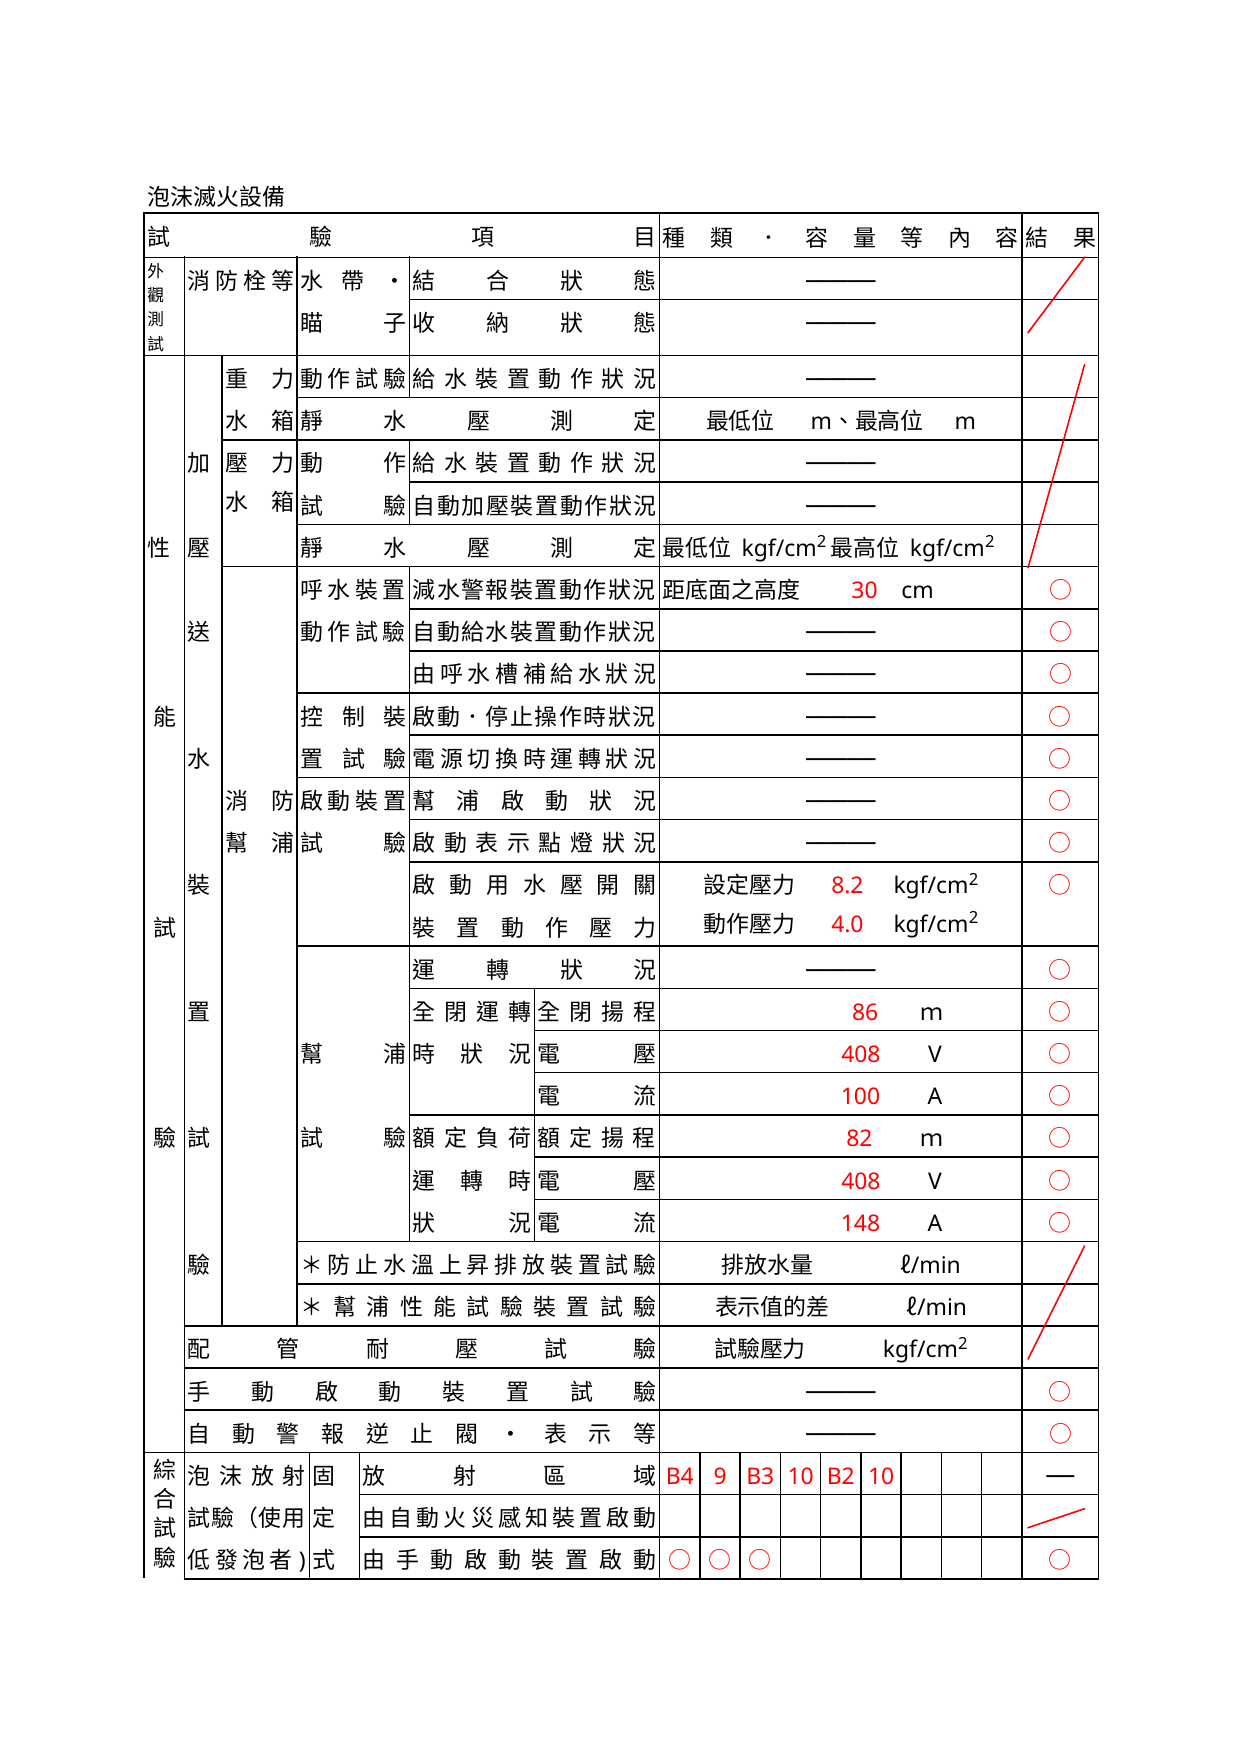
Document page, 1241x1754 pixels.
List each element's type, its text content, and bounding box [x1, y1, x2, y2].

table_cell 設定壓力 8.2 kgf/cm2 動作壓力 4.0 kgf/cm2 [660, 863, 1021, 945]
table_cell [223, 1241, 296, 1283]
table_cell 408 V [660, 1031, 1021, 1072]
table_cell ○ [1023, 989, 1098, 1030]
table_cell B2 [821, 1453, 860, 1494]
table_cell [1023, 441, 1062, 481]
table_cell [210, 299, 296, 355]
table_cell ＊防止水溫上昇排放裝置試驗 [298, 1242, 659, 1283]
table_header 結果 [1023, 214, 1098, 256]
table_cell [410, 1072, 534, 1114]
table_cell 消防 [223, 777, 296, 819]
table_cell [223, 945, 296, 987]
table_cell [1054, 441, 1098, 481]
table_cell [660, 1495, 699, 1536]
table_cell 減水警報裝置動作狀況 [410, 567, 659, 608]
table_header 試驗項目 [145, 214, 659, 256]
table_cell 82 ｍ [660, 1116, 1021, 1156]
table_cell [1056, 258, 1098, 299]
table_cell [942, 1538, 981, 1578]
table_cell 裝置動作壓力 [410, 903, 659, 945]
table_cell ───── [660, 947, 1021, 987]
table_cell 水箱 [223, 397, 296, 439]
table_cell 試 [145, 903, 184, 945]
table_cell ○ [1023, 1369, 1098, 1409]
table_cell 試驗 [298, 819, 409, 861]
table_cell 性 [145, 524, 184, 566]
table_cell ○ [1023, 610, 1098, 650]
table_cell [145, 397, 184, 439]
table_cell [223, 988, 296, 1030]
table_cell [185, 819, 221, 861]
table_cell [781, 1495, 820, 1536]
table_cell [185, 1156, 221, 1198]
table_cell [982, 1495, 1021, 1536]
table_cell [1023, 398, 1074, 439]
table_cell 表示值的差 ℓ/min [660, 1285, 1021, 1325]
table_cell 呼水裝置 [298, 567, 409, 608]
table_cell [223, 650, 296, 692]
table_cell [145, 1367, 184, 1409]
table_cell 驗 [185, 1241, 221, 1283]
table_cell [185, 397, 221, 439]
table_cell [223, 1283, 296, 1325]
table_cell 配管耐壓試驗 [185, 1327, 659, 1367]
table_cell ○ [1023, 1116, 1098, 1156]
table_cell [1023, 300, 1098, 355]
table_cell ───── [660, 483, 1021, 523]
table_cell 試驗 [298, 1114, 409, 1156]
table_cell 電源切換時運轉狀況 [410, 736, 659, 777]
table_cell [145, 819, 184, 861]
table_cell [942, 1453, 981, 1494]
table_cell 額定揚程 [535, 1116, 659, 1156]
table_cell [185, 1030, 221, 1072]
table_cell [145, 1325, 184, 1367]
table_cell 收納狀態 [410, 300, 659, 355]
table_cell [223, 1199, 296, 1241]
table_cell 運轉時 [410, 1156, 534, 1198]
table_cell [1023, 1285, 1063, 1325]
table_cell [862, 1538, 900, 1578]
table_cell [145, 861, 184, 903]
table_cell 由自動火災感知裝置啟動 [360, 1495, 659, 1536]
table_cell 幫浦啟動狀況 [410, 778, 659, 819]
table_cell 9 [701, 1453, 739, 1494]
table_cell [145, 650, 184, 692]
table_header 種類．容量等內容 [660, 214, 1021, 256]
table_cell [223, 861, 296, 903]
table_cell 86 ｍ [660, 989, 1021, 1030]
table_cell 驗 [145, 1114, 184, 1156]
table_cell 100 A [660, 1073, 1021, 1114]
table_cell [145, 1199, 184, 1241]
table_cell 距底面之高度 30 cm [660, 567, 1021, 608]
table_cell 水帶‧ [298, 258, 409, 299]
table_cell 電壓 [535, 1158, 659, 1198]
table_cell [298, 988, 409, 1030]
table_cell ───── [660, 1411, 1021, 1452]
table_cell ○ [1023, 1538, 1098, 1578]
table_cell 裝 [185, 861, 221, 903]
table_cell [1030, 525, 1098, 566]
table_cell 幫浦 [223, 819, 296, 861]
table_cell 低發泡者) [185, 1536, 309, 1578]
table_cell ○ [1023, 1411, 1098, 1452]
table_cell 10 [781, 1453, 820, 1494]
table_cell 動作 [298, 441, 409, 481]
table_cell [223, 1114, 296, 1156]
table_cell ○ [1023, 694, 1098, 734]
table_cell ○ [1023, 820, 1098, 861]
table_cell [145, 1156, 184, 1198]
table_cell 消防栓等 [185, 258, 296, 299]
table_cell ○ [1023, 947, 1098, 987]
table_cell [223, 1072, 296, 1114]
table_cell ───── [660, 441, 1021, 481]
table_cell 式 [310, 1536, 359, 1578]
table_cell 全閉運轉 [410, 989, 534, 1030]
table_cell 壓力 水箱 [223, 441, 296, 566]
table_cell 啟動表示點燈狀況 [410, 820, 659, 861]
table_cell 置試驗 [298, 734, 409, 777]
table_cell [185, 1072, 221, 1114]
table_cell B3 [741, 1453, 780, 1494]
table_cell 排放水量 ℓ/min [660, 1242, 1021, 1283]
table_cell ───── [660, 694, 1021, 734]
table_cell ───── [660, 356, 1021, 397]
table_cell 時狀況 [410, 1030, 534, 1072]
table_cell [862, 1495, 900, 1536]
table_cell 水 [185, 734, 221, 777]
table_cell ○ [1023, 1158, 1098, 1198]
table_cell 手動啟動裝置試驗 [185, 1369, 659, 1409]
table_cell [185, 650, 221, 692]
table_cell 幫浦 [298, 1030, 409, 1072]
table_cell [1023, 1327, 1098, 1367]
table_cell 自動加壓裝置動作狀況 [410, 483, 659, 523]
table_cell [982, 1538, 1021, 1578]
table_cell 狀況 [410, 1199, 534, 1241]
table_cell [1023, 258, 1082, 299]
table_cell [741, 1495, 780, 1536]
table_cell [1023, 356, 1098, 397]
table_cell 運轉狀況 [410, 947, 659, 987]
table_cell 瞄子 [298, 299, 409, 355]
table_cell 固 [310, 1453, 359, 1494]
table_cell 給水裝置動作狀況 [410, 441, 659, 481]
table_cell 結合狀態 [410, 258, 659, 299]
table_cell [781, 1538, 820, 1578]
table_cell [145, 1409, 184, 1452]
table_cell [145, 777, 184, 819]
table_cell [145, 439, 184, 481]
table_cell [185, 692, 221, 734]
table_cell [298, 1156, 409, 1198]
table_cell [942, 1495, 981, 1536]
table_cell 靜水壓測定 [298, 398, 659, 439]
table_cell 電壓 [535, 1031, 659, 1072]
table_cell [298, 947, 409, 987]
table_cell [185, 481, 221, 523]
table_cell ───── [660, 300, 1021, 355]
table_cell [223, 692, 296, 734]
text 泡沫滅火設備 [148, 179, 1092, 212]
table_cell 加 [185, 439, 221, 481]
table_cell 試驗壓力 kgf/cm2 [660, 1327, 1021, 1367]
table_cell 由手動啟動裝置啟動 [360, 1538, 659, 1578]
table_cell ───── [660, 820, 1021, 861]
table_cell [185, 945, 221, 987]
table_cell 動作試驗 [298, 356, 409, 397]
table_cell [1023, 483, 1050, 523]
table_cell [821, 1495, 860, 1536]
table_cell [1047, 1285, 1098, 1325]
table_cell 最低位 kgf/cm2 最高位 kgf/cm2 [660, 525, 1021, 566]
table_cell [145, 1283, 184, 1325]
table_cell 綜合試驗 [145, 1453, 184, 1578]
table_cell ○ [1023, 1200, 1098, 1241]
table_cell [145, 1241, 184, 1283]
table_cell 自動警報逆止閥‧表示等 [185, 1411, 659, 1452]
table_cell 最低位 m、最高位 m [660, 398, 1021, 439]
table_cell [185, 1199, 221, 1241]
table_cell [902, 1538, 941, 1578]
table_cell 啟動用水壓開關 [410, 863, 659, 903]
table_cell [223, 1030, 296, 1072]
table_cell 靜水壓測定 [298, 525, 659, 566]
table_cell 148 A [660, 1200, 1021, 1241]
table_cell ○ [660, 1538, 699, 1578]
table_cell [145, 1030, 184, 1072]
table_cell [185, 903, 221, 945]
table_cell ───── [660, 778, 1021, 819]
table_cell [902, 1453, 941, 1494]
table_cell [185, 566, 221, 608]
table_cell 408 V [660, 1158, 1021, 1198]
table_cell 電流 [535, 1073, 659, 1114]
table_cell [223, 608, 296, 650]
table_cell [185, 356, 221, 397]
table_cell [145, 1072, 184, 1114]
table_cell [298, 861, 409, 903]
table_cell 啟動．停止操作時狀況 [410, 694, 659, 734]
table_cell 能 [145, 692, 184, 734]
table_cell [298, 650, 409, 692]
table_cell [902, 1495, 941, 1536]
table_cell ───── [660, 736, 1021, 777]
table_cell [145, 608, 184, 650]
table_cell 重力 [223, 356, 296, 397]
table_cell 壓 [185, 524, 221, 566]
table_cell [1065, 398, 1098, 439]
table_cell ○ [1023, 1031, 1098, 1072]
table_cell [821, 1538, 860, 1578]
table_cell [1023, 525, 1038, 566]
table_cell [185, 777, 221, 819]
table_cell [701, 1495, 739, 1536]
table_cell [223, 1156, 296, 1198]
table_cell ───── [660, 610, 1021, 650]
table_cell ───── [660, 258, 1021, 299]
table_cell [1023, 1242, 1098, 1283]
table_cell [1023, 1495, 1098, 1536]
table_cell ○ [1023, 567, 1098, 608]
table_cell ───── [660, 1369, 1021, 1409]
table_cell [145, 988, 184, 1030]
table_cell 試驗 [298, 481, 409, 523]
table_cell 置 [185, 988, 221, 1030]
table_cell ○ [1023, 1073, 1098, 1114]
table_cell 10 [862, 1453, 900, 1494]
table_cell ── [1023, 1453, 1098, 1494]
table_cell 外 觀 測 試 [145, 258, 184, 355]
table_cell 給水裝置動作狀況 [410, 356, 659, 397]
table_cell ○ [701, 1538, 739, 1578]
table_cell 額定負荷 [410, 1116, 534, 1156]
table_cell [185, 1283, 221, 1325]
table_cell 控制裝 [298, 694, 409, 734]
table_cell 泡沫放射 [185, 1453, 309, 1494]
table_cell 全閉揚程 [535, 989, 659, 1030]
table_cell 試驗（使用 [185, 1494, 309, 1536]
table_cell [298, 1199, 409, 1241]
table_cell ＊幫浦性能試驗裝置試驗 [298, 1285, 659, 1325]
table_cell 動作試驗 [298, 608, 409, 650]
table_cell ○ [1023, 652, 1098, 692]
table_cell 定 [310, 1494, 359, 1536]
table_cell 啟動裝置 [298, 778, 409, 819]
table_cell 送 [185, 608, 221, 650]
table_cell 電流 [535, 1200, 659, 1241]
table_cell [223, 903, 296, 945]
table_cell ○ [1023, 736, 1098, 777]
table_cell [223, 567, 296, 608]
table_cell [1042, 483, 1098, 523]
table_cell [185, 299, 209, 355]
table_cell [145, 945, 184, 987]
table_cell 由呼水槽補給水狀況 [410, 652, 659, 692]
table_cell 自動給水裝置動作狀況 [410, 610, 659, 650]
table_cell [982, 1453, 1021, 1494]
table_cell ───── [660, 652, 1021, 692]
table_cell [223, 734, 296, 777]
table_cell B4 [660, 1453, 699, 1494]
table_cell 試 [185, 1114, 221, 1156]
table_cell ○ [1023, 778, 1098, 819]
table_cell [145, 734, 184, 777]
table_cell [298, 1072, 409, 1114]
table_cell [145, 566, 184, 608]
table_cell ○ [1023, 863, 1098, 945]
table_cell [298, 903, 409, 945]
table_cell [145, 356, 184, 397]
table_cell 放射區域 [360, 1453, 659, 1494]
table_cell [145, 481, 184, 523]
table_cell ○ [741, 1538, 780, 1578]
